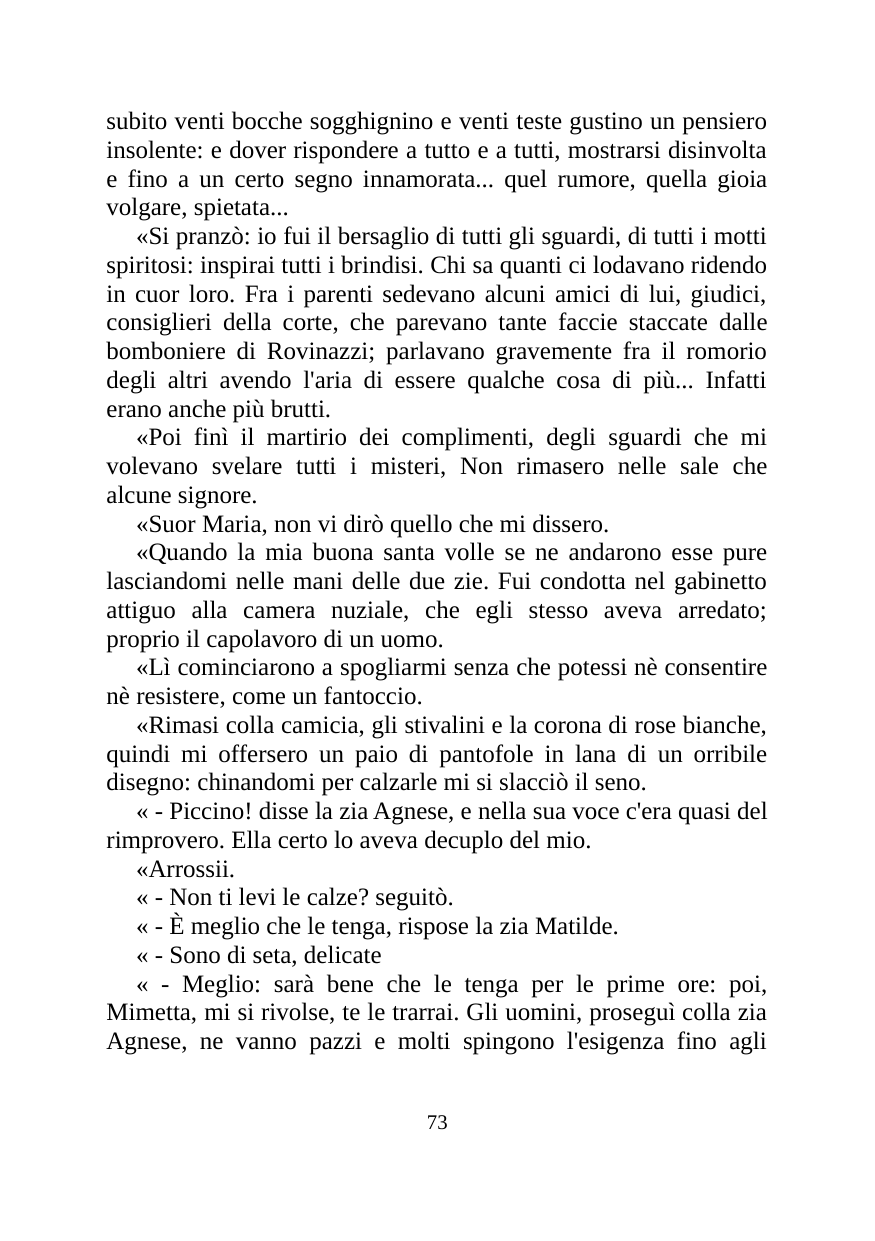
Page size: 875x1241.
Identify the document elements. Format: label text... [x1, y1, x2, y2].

text « - Sono di seta, delicate [106, 940, 768, 969]
text «Poi finì il martirio dei complimenti, degli sguardi che mi volevano svelare tutti i misteri, Non rimasero nelle sale che alcune signore. [106, 422, 768, 509]
text « - Meglio: sarà bene che le tenga per le prime ore: poi, Mimetta, mi si rivolse, te le trarrai. Gli uomini, proseguì colla zia Agnese, ne vanno pazzi e molti spingono l'esigenza fino agli [106, 969, 768, 1055]
text «Suor Maria, non vi dirò quello che mi dissero. [106, 509, 768, 537]
text « - È meglio che le tenga, rispose la zia Matilde. [106, 911, 768, 940]
text «Si pranzò: io fui il bersaglio di tutti gli sguardi, di tutti i motti spiritosi: inspirai tutti i brindisi. Chi sa quanti ci lodavano ridendo in cuor loro. Fra i parenti sedevano alcuni amici di lui, giudici, consiglieri della corte, che parevano tante faccie staccate dalle bomboniere di Rovinazzi; parlavano gravemente fra il romorio degli altri avendo l'aria di essere qualche cosa di più... Infatti erano anche più brutti. [106, 221, 768, 422]
text « - Piccino! disse la zia Agnese, e nella sua voce c'era quasi del rimprovero. Ella certo lo aveva decuplo del mio. [106, 796, 768, 854]
text «Rimasi colla camicia, gli stivalini e la corona di rose bianche, quindi mi offersero un paio di pantofole in lana di un orribile disegno: chinandomi per calzarle mi si slacciò il seno. [106, 710, 768, 796]
text «Lì cominciarono a spogliarmi senza che potessi nè consentire nè resistere, come un fantoccio. [106, 652, 768, 710]
text «Arrossii. [106, 854, 768, 882]
text «Quando la mia buona santa volle se ne andarono esse pure lasciandomi nelle mani delle due zie. Fui condotta nel gabinetto attiguo alla camera nuziale, che egli stesso aveva arredato; proprio il capolavoro di un uomo. [106, 537, 768, 652]
text subito venti bocche sogghignino e venti teste gustino un pensiero insolente: e dover rispondere a tutto e a tutti, mostrarsi disinvolta e fino a un certo segno innamorata... quel rumore, quella gioia volgare, spietata... [106, 106, 768, 221]
text « - Non ti levi le calze? seguitò. [106, 882, 768, 911]
